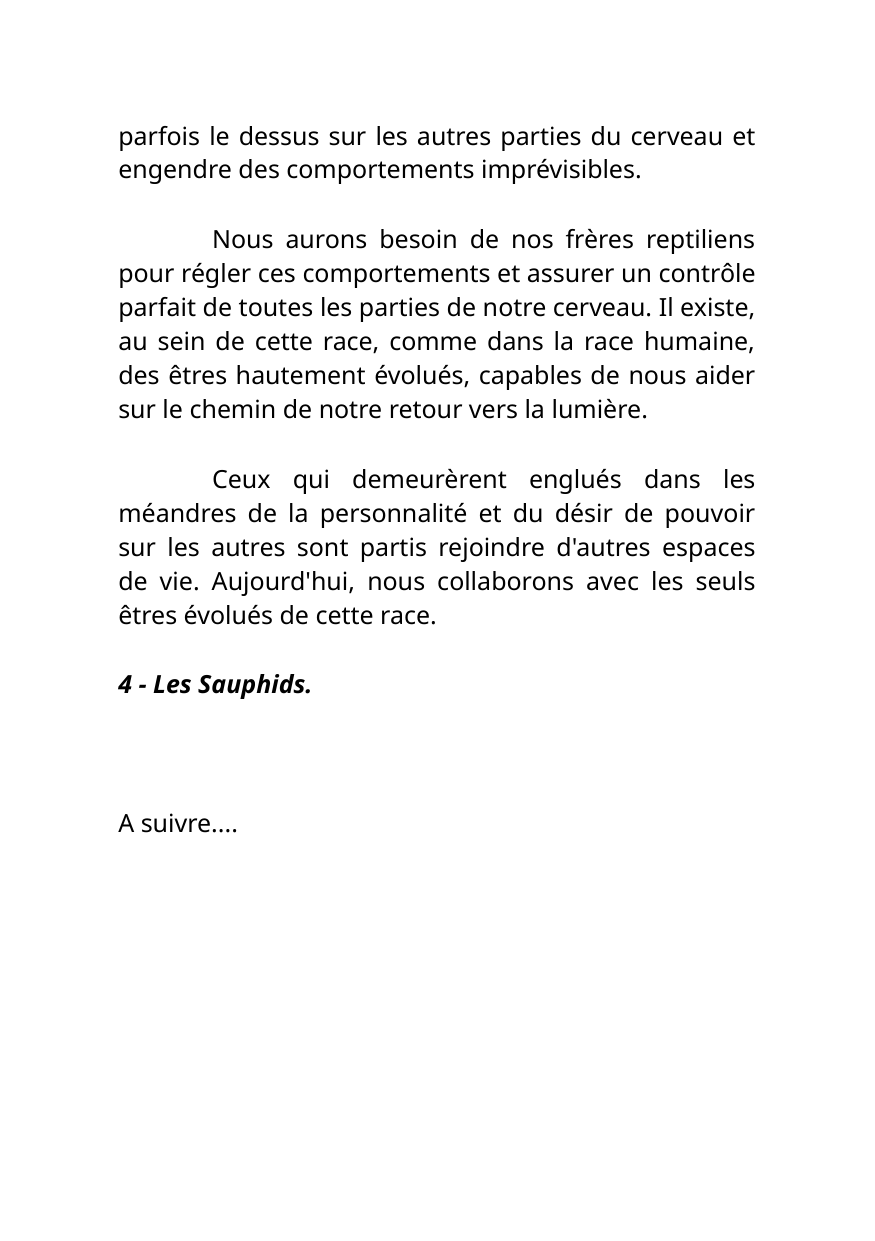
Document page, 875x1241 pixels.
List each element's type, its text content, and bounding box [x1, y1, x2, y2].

subtitle 4 - Les Sauphids. [118, 667, 756, 701]
text Ceux qui demeurèrent englués dans les méandres de la personnalité et du désir de pouvoir sur les autres sont partis rejoindre d'autres espaces de vie. Aujourd'hui, nous collaborons avec les seuls êtres évolués de cette race. [118, 461, 756, 632]
text A suivre.... [118, 806, 756, 840]
text parfois le dessus sur les autres parties du cerveau et engendre des comportements imprévisibles. [118, 118, 756, 186]
text Nous aurons besoin de nos frères reptiliens pour régler ces comportements et assurer un contrôle parfait de toutes les parties de notre cerveau. Il existe, au sein de cette race, comme dans la race humaine, des êtres hautement évolués, capables de nous aider sur le chemin de notre retour vers la lumière. [118, 222, 756, 426]
